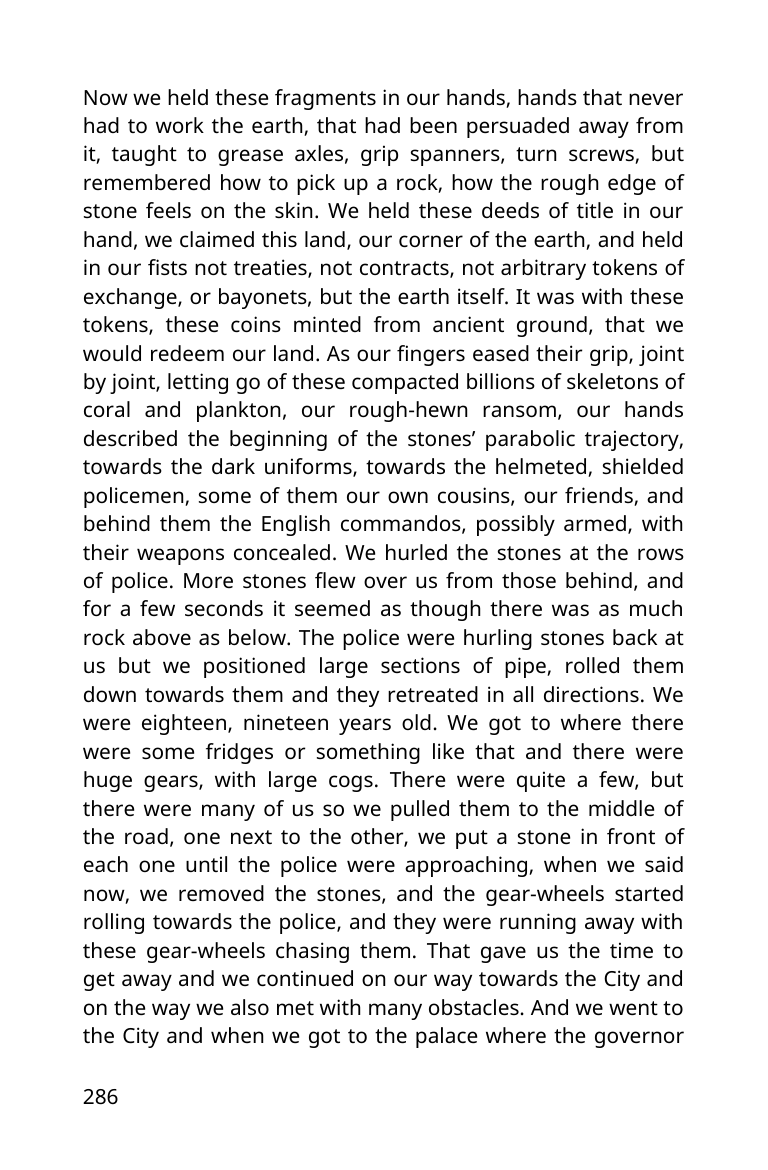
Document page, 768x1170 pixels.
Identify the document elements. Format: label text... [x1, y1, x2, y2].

text Now we held these fragments in our hands, hands that never had to work the earth, that had been persuaded away from it, taught to grease axles, grip spanners, turn screws, but remembered how to pick up a rock, how the rough edge of stone feels on the skin. We held these deeds of title in our hand, we claimed this land, our corner of the earth, and held in our fists not treaties, not contracts, not arbitrary tokens of exchange, or bayonets, but the earth itself. It was with these tokens, these coins minted from ancient ground, that we would redeem our land. As our fingers eased their grip, joint by joint, letting go of these compacted billions of skeletons of coral and plankton, our rough-hewn ransom, our hands described the beginning of the stones’ parabolic trajectory, towards the dark uniforms, towards the helmeted, shielded policemen, some of them our own cousins, our friends, and behind them the English commandos, possibly armed, with their weapons concealed. We hurled the stones at the rows of police. More stones flew over us from those behind, and for a few seconds it seemed as though there was as much rock above as below. The police were hurling stones back at us but we positioned large sections of pipe, rolled them down towards them and they retreated in all directions. We were eighteen, nineteen years old. We got to where there were some fridges or something like that and there were huge gears, with large cogs. There were quite a few, but there were many of us so we pulled them to the middle of the road, one next to the other, we put a stone in front of each one until the police were approaching, when we said now, we removed the stones, and the gear-wheels started rolling towards the police, and they were running away with these gear-wheels chasing them. That gave us the time to get away and we continued on our way towards the City and on the way we also met with many obstacles. And we went to the City and when we got to the palace where the governor [83, 83, 685, 1049]
